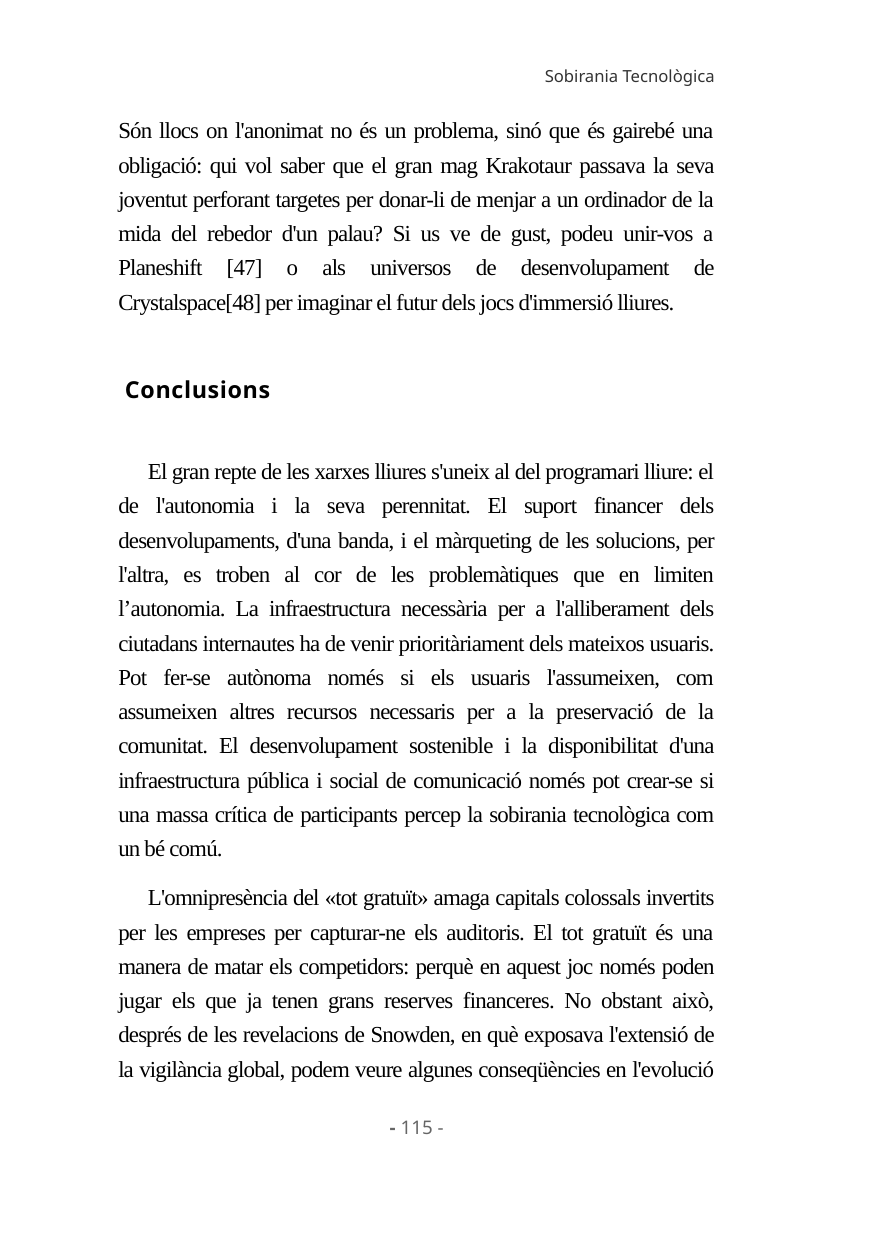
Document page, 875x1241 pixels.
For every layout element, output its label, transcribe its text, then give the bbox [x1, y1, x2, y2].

text L'omnipresència del «tot gratuït» amaga capitals colossals invertits per les empreses per capturar-ne els auditoris. El tot gratuït és una manera de matar els competidors: perquè en aquest joc només poden jugar els que ja tenen grans reserves financeres. No obstant això, després de les revelacions de Snowden, en què exposava l'extensió de la vigilància global, podem veure algunes conseqüències en l'evolució [118, 878, 714, 1084]
text El gran repte de les xarxes lliures s'uneix al del programari lliure: el de l'autonomia i la seva perennitat. El suport financer dels desenvolupaments, d'una banda, i el màrqueting de les solucions, per l'altra, es troben al cor de les problemàtiques que en limiten l’autonomia. La infraestructura necessària per a l'alliberament dels ciutadans internautes ha de venir prioritàriament dels mateixos usuaris. Pot fer-se autònoma només si els usuaris l'assumeixen, com assumeixen altres recursos necessaris per a la preservació de la comunitat. El desenvolupament sostenible i la disponibilitat d'una infraestructura pública i social de comunicació només pot crear-se si una massa crítica de participants percep la sobirania tecnològica com un bé comú. [118, 452, 714, 863]
text Són llocs on l'anonimat no és un problema, sinó que és gairebé una obligació: qui vol saber que el gran mag Krakotaur passava la seva joventut perforant targetes per donar-li de menjar a un ordinador de la mida del rebedor d'un palau? Si us ve de gust, podeu unir-vos a Planeshift [47] o als universos de desenvolupament de Crystalspace[48] per imaginar el futur dels jocs d'immersió lliures. [118, 111, 714, 317]
subtitle Conclusions [118, 373, 714, 405]
